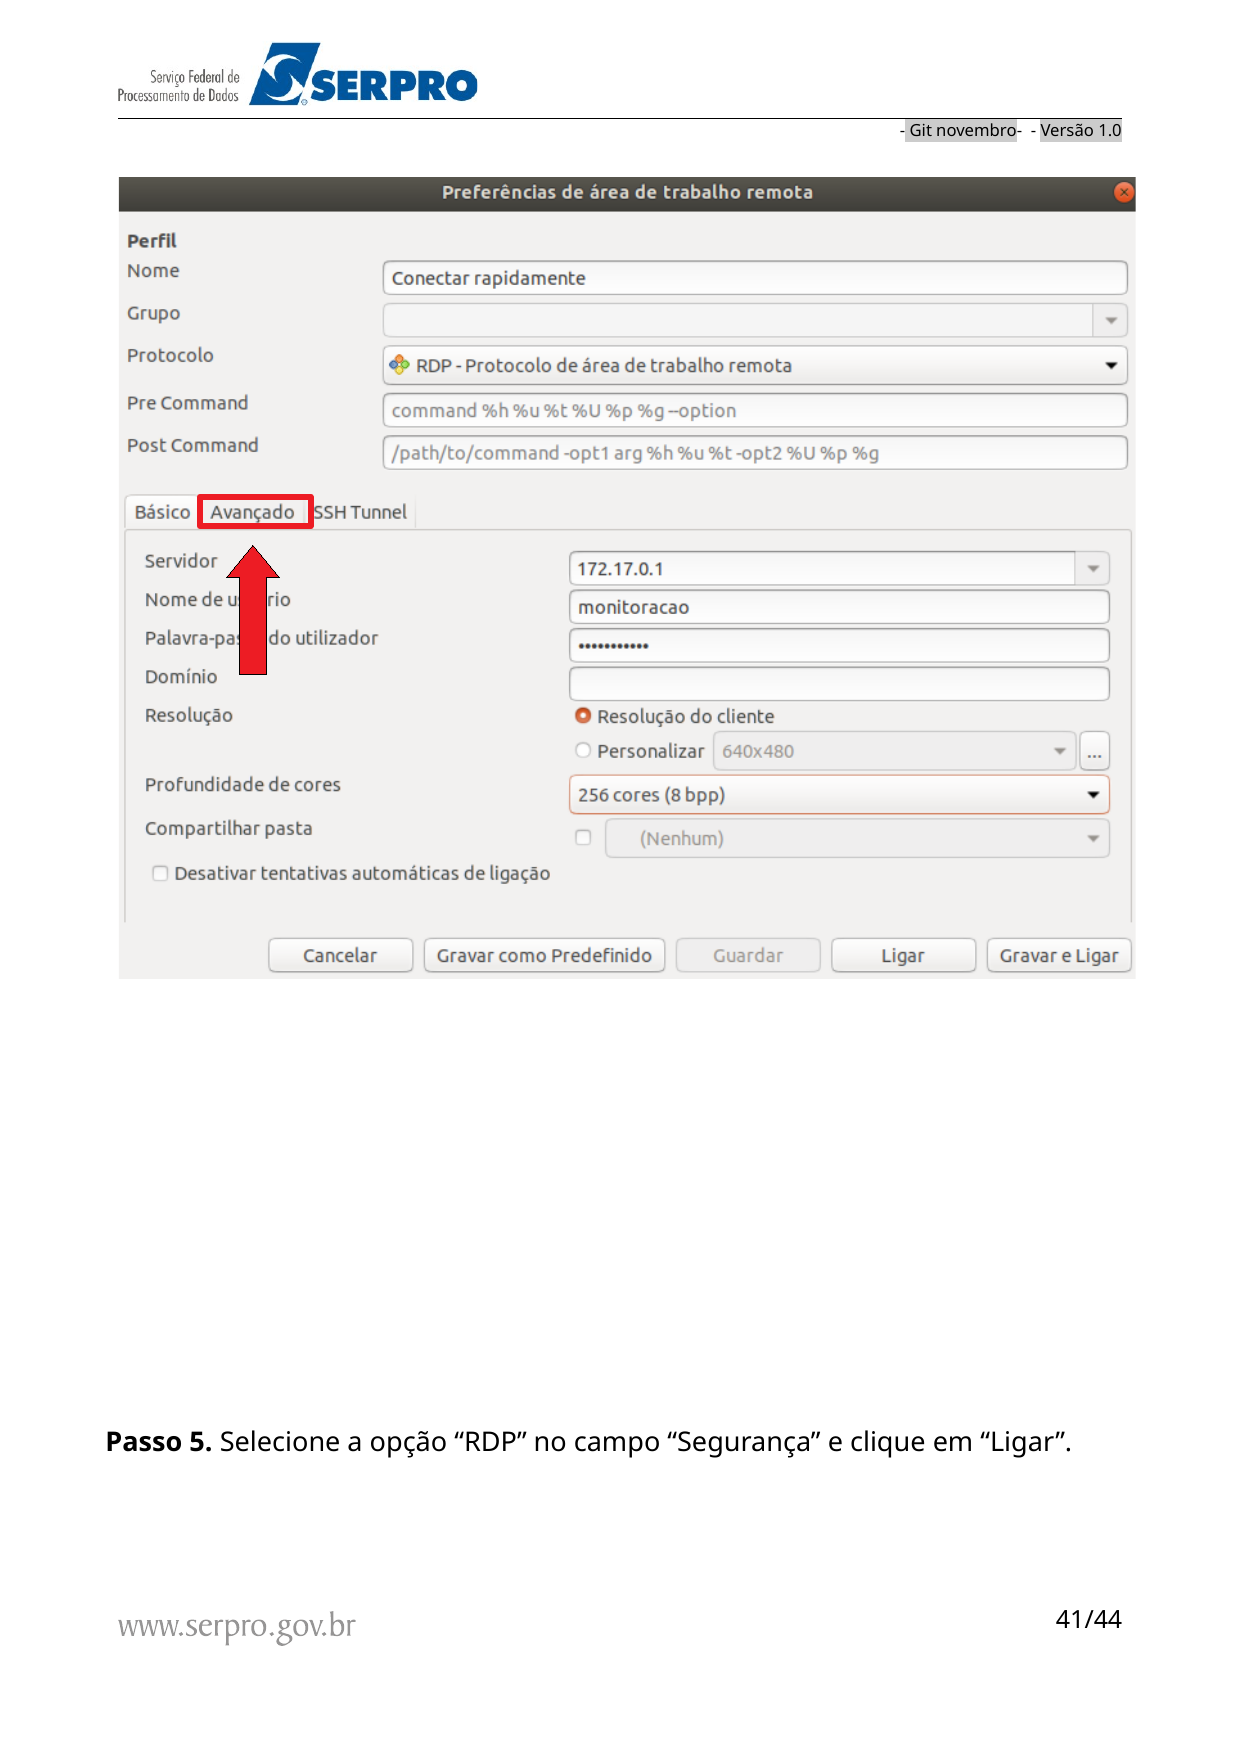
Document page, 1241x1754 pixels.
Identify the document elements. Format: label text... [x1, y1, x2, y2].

text Passo 5. Selecione a opção “RDP” no campo “Segurança” e clique em “Ligar”. [105, 1422, 1122, 1459]
picture [118, 41, 478, 106]
picture [118, 177, 1136, 979]
